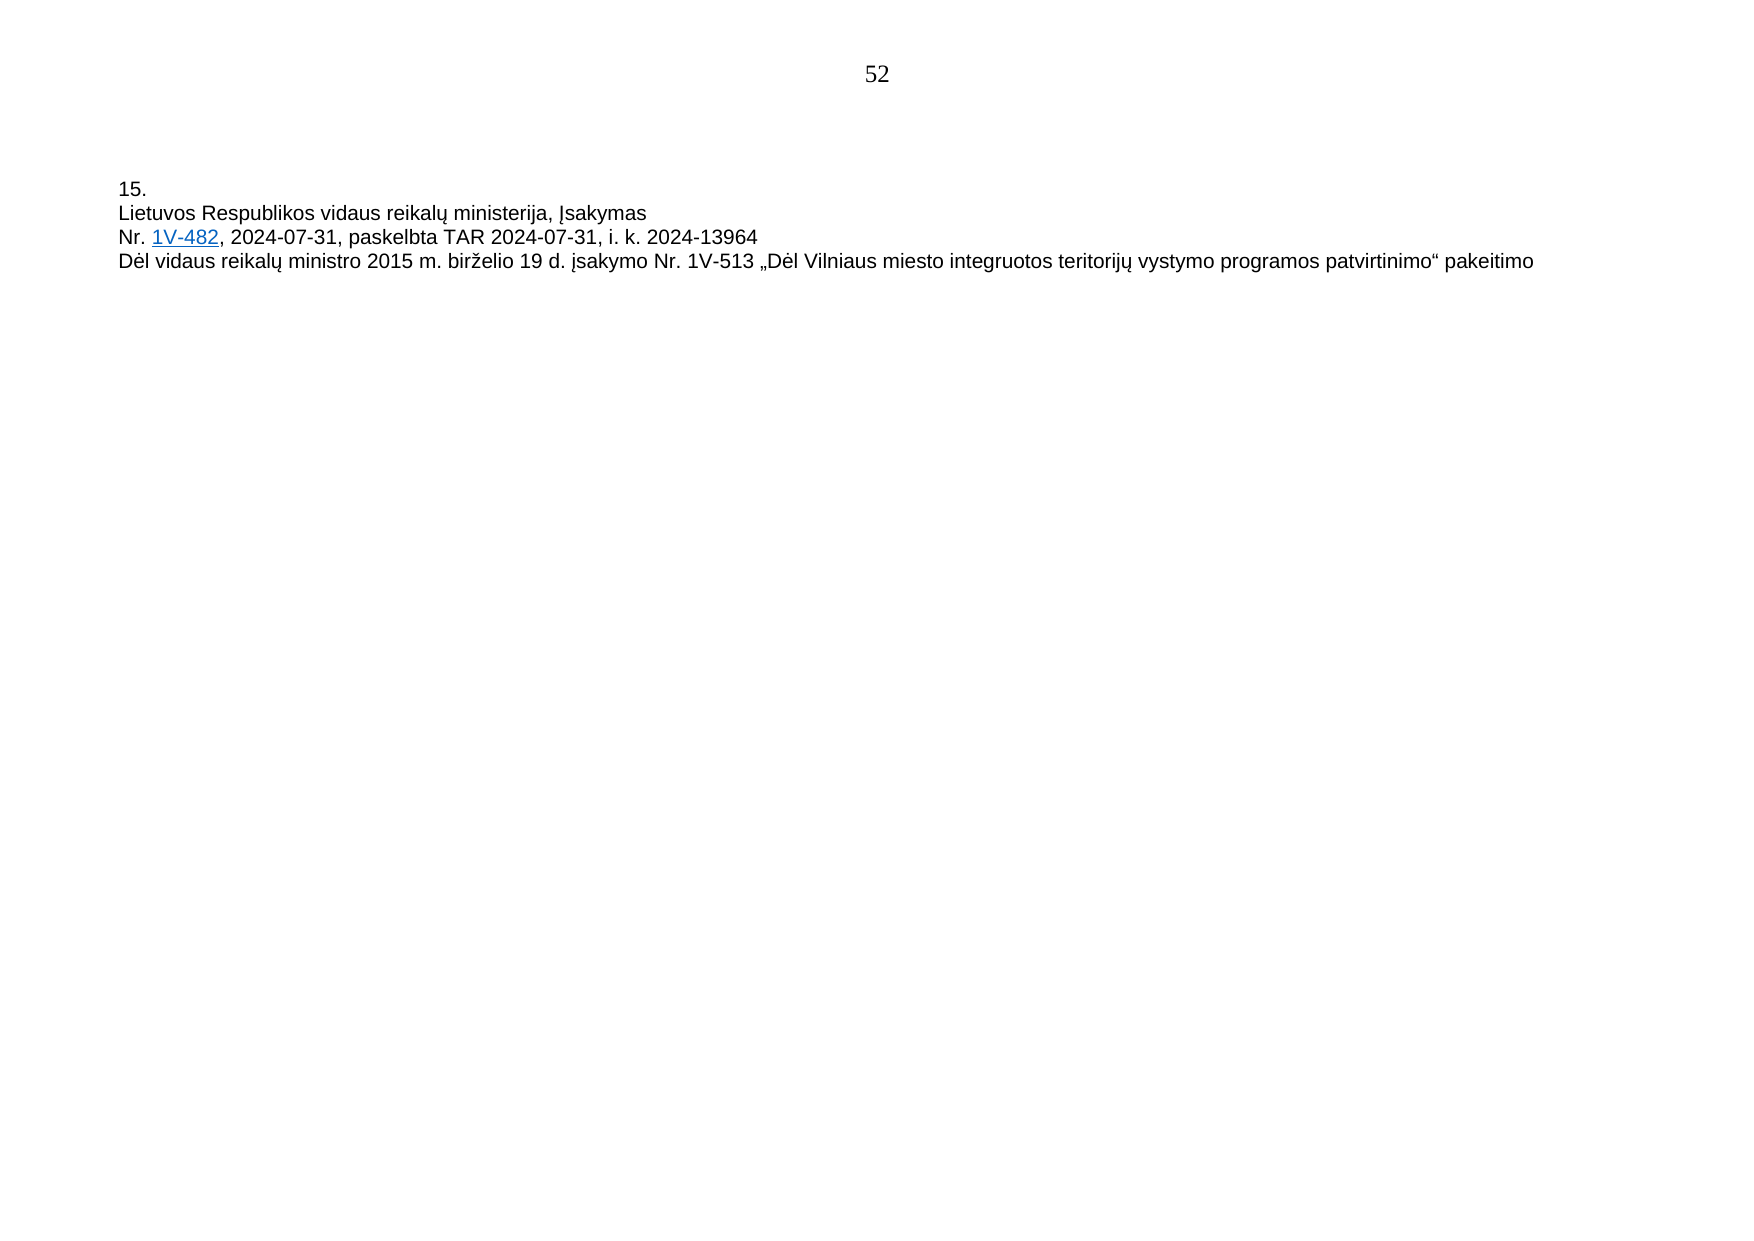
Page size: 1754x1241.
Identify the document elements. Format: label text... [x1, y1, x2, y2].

text 15. [118, 177, 1636, 201]
text Lietuvos Respublikos vidaus reikalų ministerija, Įsakymas [118, 201, 1636, 225]
text Nr. 1V-482, 2024-07-31, paskelbta TAR 2024-07-31, i. k. 2024-13964 [118, 225, 1636, 249]
text Dėl vidaus reikalų ministro 2015 m. birželio 19 d. įsakymo Nr. 1V-513 „Dėl Vilniaus miesto integruotos teritorijų vystymo programos patvirtinimo“ pakeitimo [118, 249, 1636, 273]
